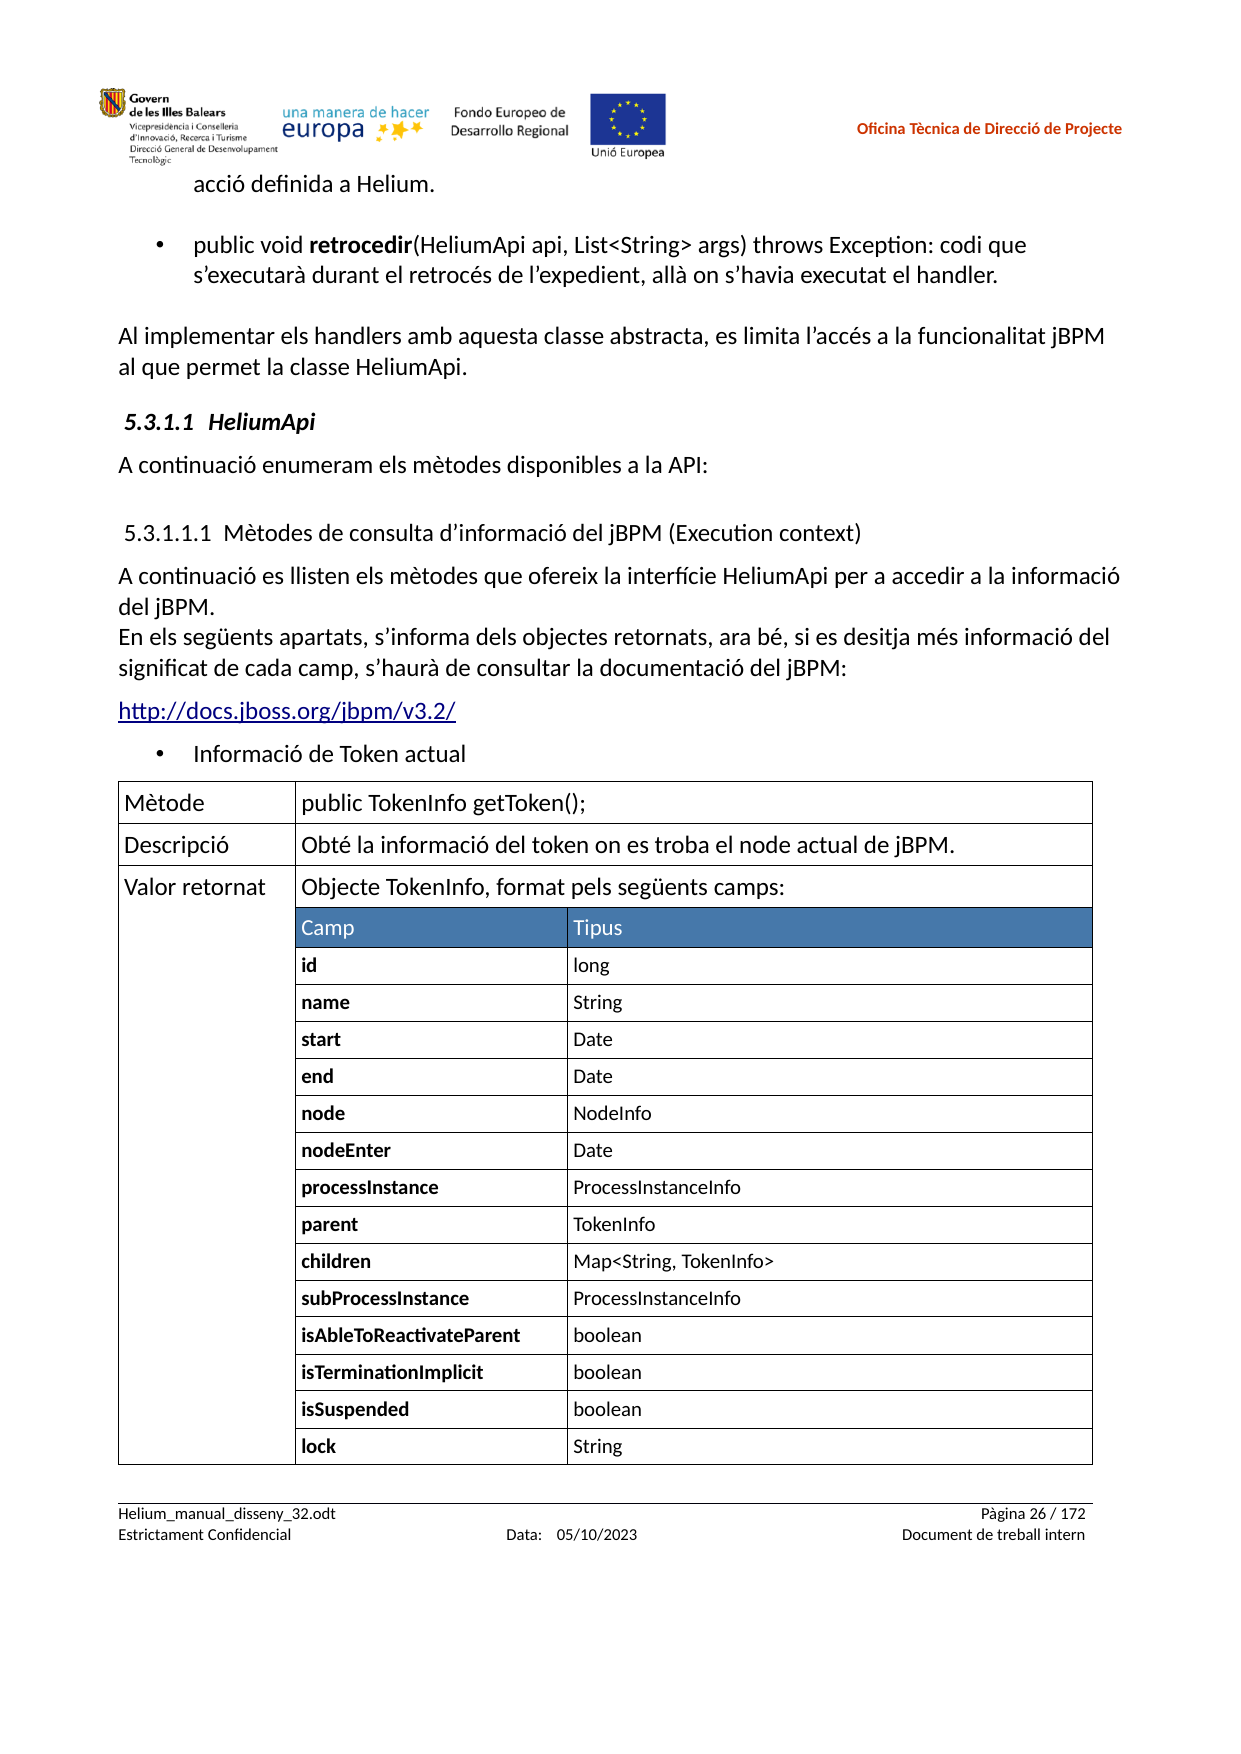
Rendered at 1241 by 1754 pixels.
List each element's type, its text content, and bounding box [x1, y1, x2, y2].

table_cell Tipus [568, 908, 1092, 947]
table_cell id [296, 948, 567, 984]
table_cell node [296, 1096, 567, 1132]
table_cell Obté la informació del token on es troba el node actual de jBPM. [296, 824, 1092, 865]
table_cell boolean [568, 1355, 1092, 1390]
picture [99, 87, 668, 166]
subtitle Mètodes de consulta d’informació del jBPM (Execution context) [118, 517, 1122, 548]
table_cell String [568, 985, 1092, 1021]
text A continuació enumeram els mètodes disponibles a la API: [118, 449, 1122, 480]
table_cell children [296, 1244, 567, 1279]
table_cell long [568, 948, 1092, 984]
table_cell Date [568, 1059, 1092, 1094]
table_cell Date [568, 1022, 1092, 1058]
table_cell end [296, 1059, 567, 1094]
text http://docs.jboss.org/jbpm/v3.2/ [118, 695, 1122, 725]
table_cell Map<String, TokenInfo> [568, 1244, 1092, 1279]
table_cell NodeInfo [568, 1096, 1092, 1132]
list public void retrocedir(HeliumApi api, List<String> args) throws Exception: codi que s’executarà durant el retrocés de l’expedient, allà on s’havia executat el handler. [156, 229, 1122, 290]
table_cell boolean [568, 1317, 1092, 1353]
table_cell boolean [568, 1391, 1092, 1427]
table_cell processInstance [296, 1170, 567, 1206]
subtitle HeliumApi [118, 407, 1122, 437]
table_cell nodeEnter [296, 1133, 567, 1168]
list acció definida a Helium. [156, 168, 1122, 229]
text A continuació es llisten els mètodes que ofereix la interfície HeliumApi per a accedir a la informació del jBPM. En els següents apartats, s’informa dels objectes retornats, ara bé, si es desitja més informació del significat de cada camp, s’haurà de consultar la documentació del jBPM: [118, 560, 1122, 682]
table_cell parent [296, 1207, 567, 1242]
table_header public TokenInfo getToken(); [296, 782, 1092, 823]
table_cell ProcessInstanceInfo [568, 1170, 1092, 1206]
table_cell Camp [296, 908, 567, 947]
table_cell String [568, 1429, 1092, 1464]
table_cell isAbleToReactivateParent [296, 1317, 567, 1353]
table_cell name [296, 985, 567, 1021]
table_cell Descripció [119, 824, 295, 865]
list Informació de Token actual [156, 738, 1122, 768]
table_cell TokenInfo [568, 1207, 1092, 1242]
table_cell subProcessInstance [296, 1281, 567, 1316]
table_cell lock [296, 1429, 567, 1464]
table_cell ProcessInstanceInfo [568, 1281, 1092, 1316]
table_cell isTerminationImplicit [296, 1355, 567, 1390]
table_header Mètode [119, 782, 295, 823]
table_cell start [296, 1022, 567, 1058]
text Al implementar els handlers amb aquesta classe abstracta, es limita l’accés a la funcionalitat jBPM al que permet la classe HeliumApi. [118, 321, 1122, 382]
table_cell Objecte TokenInfo, format pels següents camps: [296, 866, 1092, 907]
table_cell Date [568, 1133, 1092, 1168]
table_cell isSuspended [296, 1391, 567, 1427]
table_cell Valor retornat [119, 866, 295, 1464]
